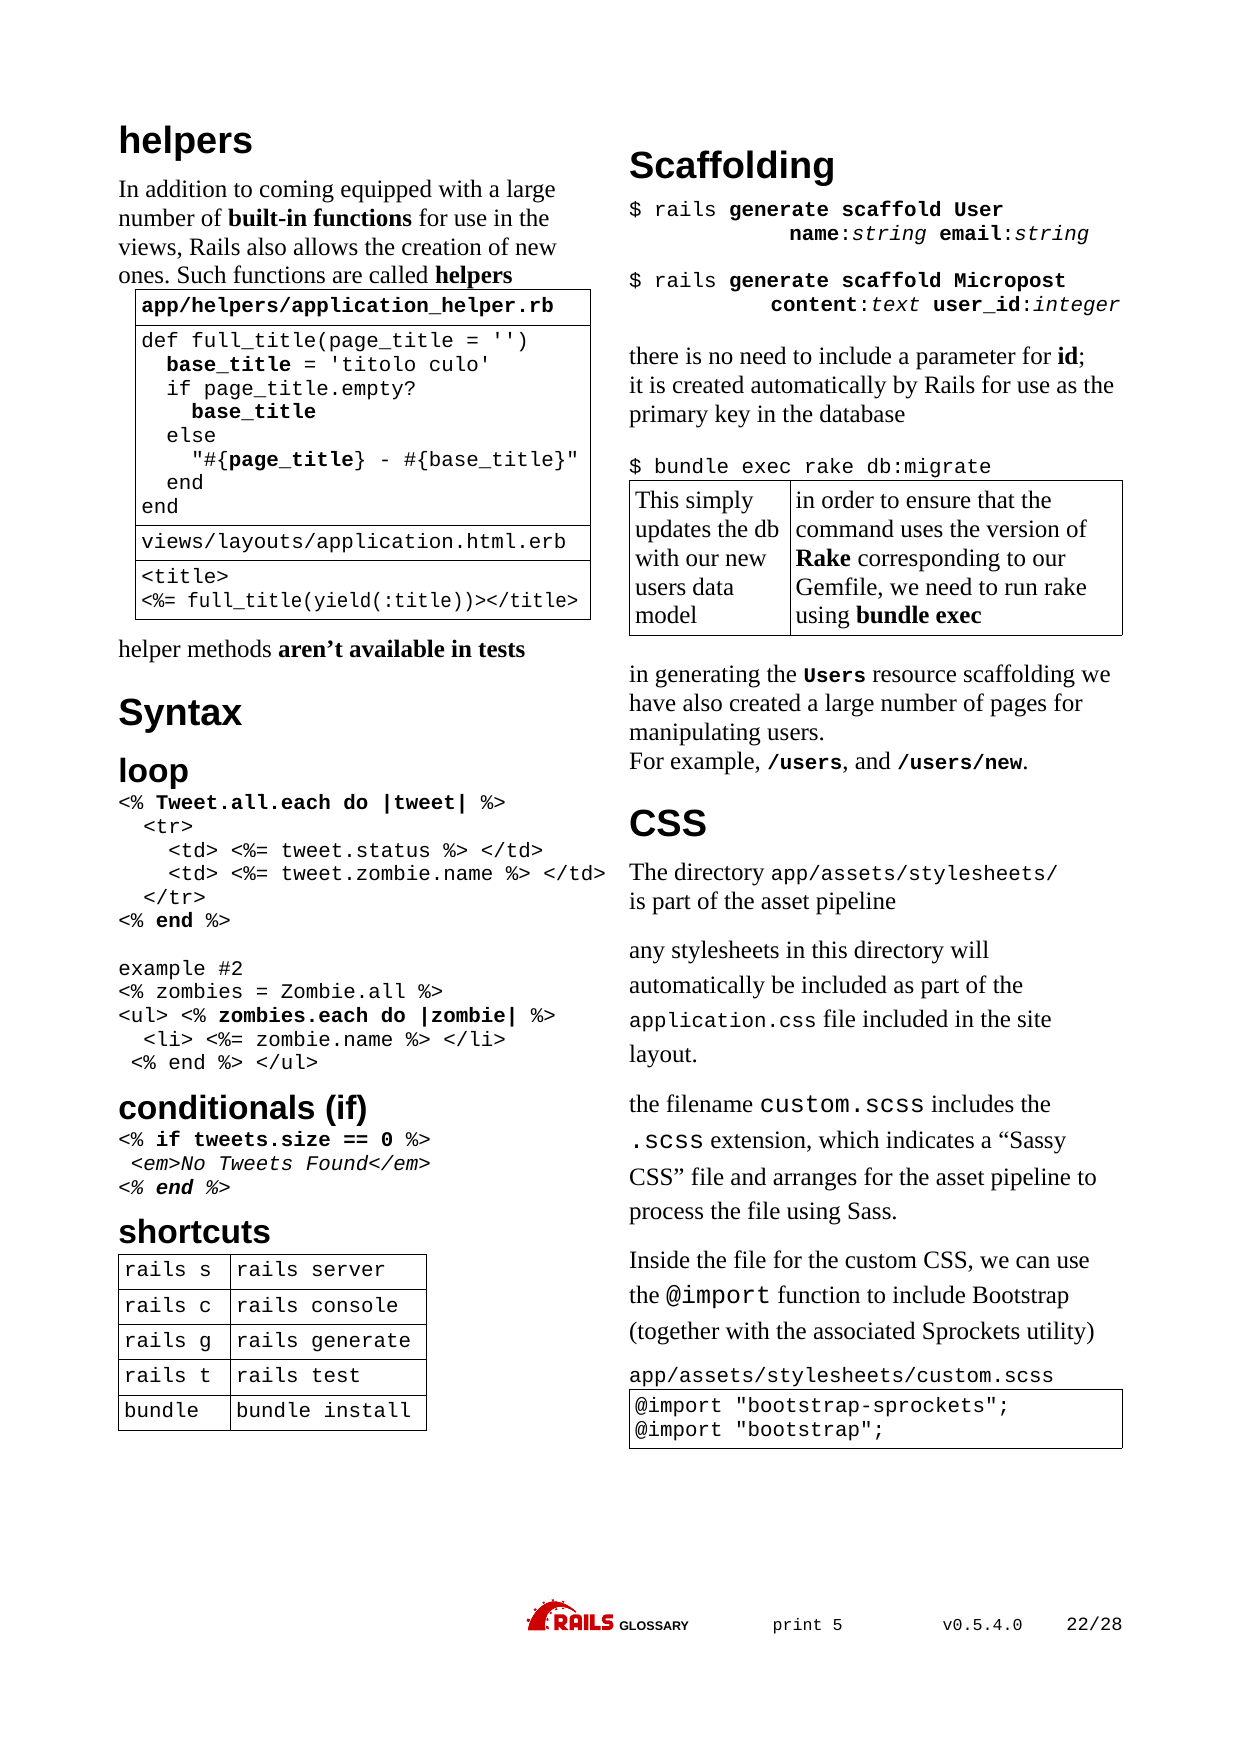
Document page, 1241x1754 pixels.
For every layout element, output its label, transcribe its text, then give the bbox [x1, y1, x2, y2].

table_cell rails t [119, 1360, 230, 1394]
text $ rails generate scaffold User [629, 199, 1122, 223]
table_cell def full_title(page_title = '') base_title = 'titolo culo' if page_title.empty? base_title else "#{page_title} - #{base_title}" end end [136, 326, 590, 525]
text <tr> [118, 816, 611, 839]
text In addition to coming equipped with a large number of built-in functions for use in the views, Rails also allows the creation of new ones. Such functions are called helpers [118, 174, 611, 289]
table_cell bundle install [231, 1396, 426, 1430]
table_cell views/layouts/application.html.erb [136, 526, 590, 560]
text any stylesheets in this directory will automatically be included as part of the application.css file included in the site layout. [629, 935, 1122, 1068]
table_cell rails c [119, 1290, 230, 1324]
table_cell <title> <%= full_title(yield(:title))></title> [136, 561, 590, 619]
table_header rails s [119, 1255, 230, 1289]
subtitle shortcuts [118, 1212, 611, 1251]
table_header in order to ensure that the command uses the version of Rake corresponding to our Gemfile, we need to run rake using bundle exec [791, 481, 1122, 635]
subtitle CSS [629, 801, 1122, 844]
table_cell rails generate [231, 1325, 426, 1359]
subtitle Scaffolding [629, 143, 1122, 187]
subtitle helpers [118, 118, 611, 162]
text </tr> [118, 887, 611, 911]
text Inside the file for the custom CSS, we can use the @import function to include Bootstrap (together with the associated Sprockets utility) [629, 1245, 1122, 1345]
table_header This simply updates the db with our new users data model [630, 481, 790, 635]
text <% end %> </ul> [118, 1052, 611, 1076]
text is part of the asset pipeline [629, 886, 1122, 915]
text <% end %> [118, 911, 611, 934]
text <ul> <% zombies.each do |zombie| %> [118, 1005, 611, 1029]
text $ bundle exec rake db:migrate [629, 456, 1122, 480]
table_header app/helpers/application_helper.rb [136, 290, 590, 324]
text <li> <%= zombie.name %> </li> [118, 1029, 611, 1052]
table_cell rails console [231, 1290, 426, 1324]
text For example, /users, and /users/new. [629, 746, 1122, 776]
subtitle conditionals (if) [118, 1088, 611, 1126]
text <% end %> [118, 1177, 611, 1200]
text <% zombies = Zombie.all %> [118, 981, 611, 1005]
text <td> <%= tweet.zombie.name %> </td> [118, 863, 611, 887]
table_cell rails test [231, 1360, 426, 1394]
text example #2 [118, 958, 611, 981]
subtitle Syntax [118, 689, 611, 733]
text <% Tweet.all.each do |tweet| %> [118, 792, 611, 816]
text app/assets/stylesheets/custom.scss [629, 1365, 1122, 1389]
text <% if tweets.size == 0 %> [118, 1129, 611, 1153]
table_cell rails g [119, 1325, 230, 1359]
text there is no need to include a parameter for id; [629, 341, 1122, 370]
text content:text user_id:integer [629, 294, 1122, 317]
text $ rails generate scaffold Micropost [629, 270, 1122, 294]
text in generating the Users resource scaffolding we have also created a large number of pages for manipulating users. [629, 659, 1122, 746]
table_header rails server [231, 1255, 426, 1289]
text <em>No Tweets Found</em> [118, 1153, 611, 1177]
text it is created automatically by Rails for use as the [629, 370, 1122, 399]
text helper methods aren’t available in tests [118, 634, 611, 663]
text the filename custom.scss includes the .scss extension, which indicates a “Sassy CSS” file and arranges for the asset pipeline to process the file using Sass. [629, 1089, 1122, 1225]
table_cell bundle [119, 1396, 230, 1430]
text <td> <%= tweet.status %> </td> [118, 839, 611, 863]
text The directory app/assets/stylesheets/ [629, 857, 1122, 886]
table_header @import "bootstrap-sprockets"; @import "bootstrap"; [630, 1390, 1122, 1448]
text primary key in the database [629, 399, 1122, 427]
subtitle loop [118, 751, 611, 789]
text name:string email:string [629, 223, 1122, 247]
